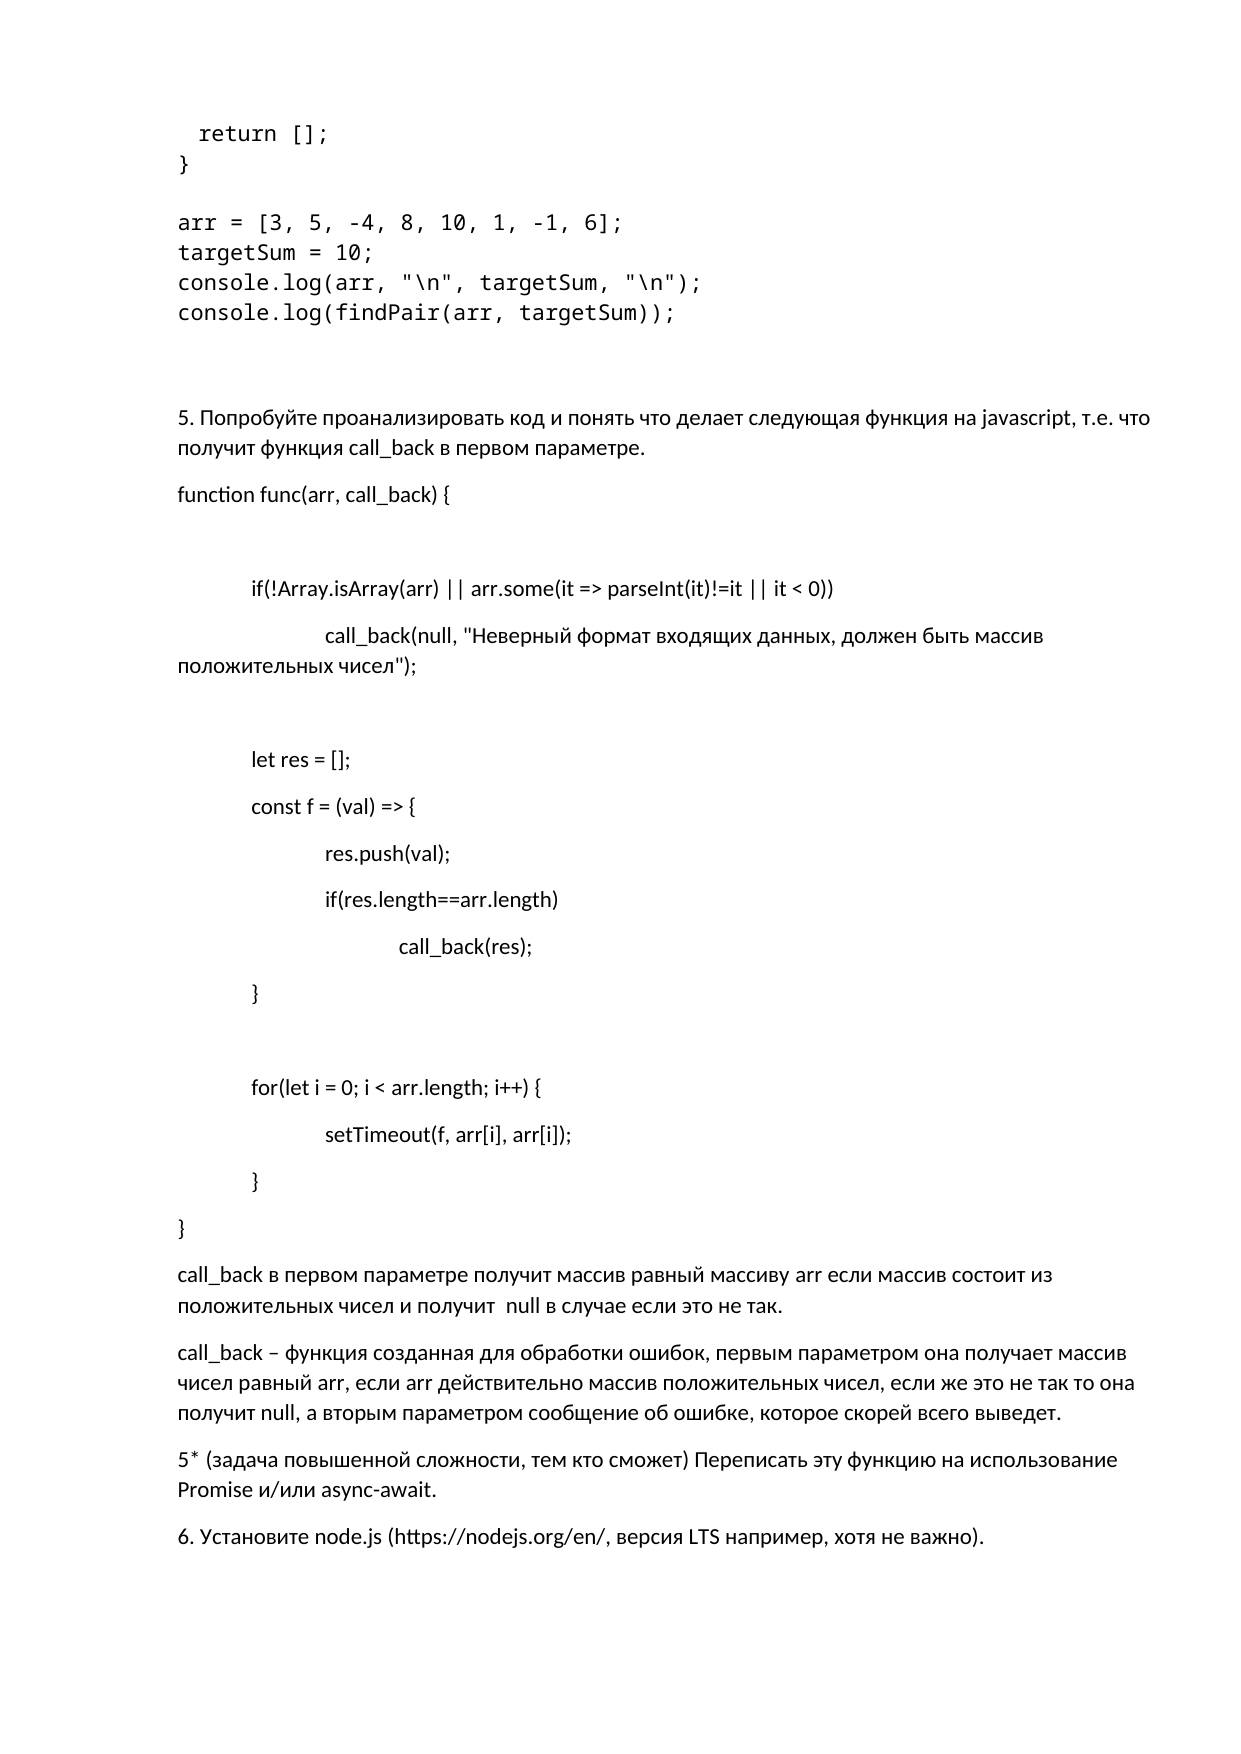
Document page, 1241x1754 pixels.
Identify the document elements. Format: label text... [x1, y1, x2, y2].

text call_back в первом параметре получит массив равный массиву arr если массив состоит из положительных чисел и получит null в случае если это не так. [177, 1261, 1152, 1319]
text function func(arr, call_back) { [177, 480, 1152, 508]
text } [177, 1214, 1152, 1242]
text console.log(arr, "\n", targetSum, "\n"); [177, 267, 1152, 297]
text } [177, 1167, 1152, 1195]
text return []; [177, 118, 1152, 148]
text call_back(null, "Неверный формат входящих данных, должен быть массив положительных чисел"); [177, 621, 1152, 679]
text 5* (задача повышенной сложности, тем кто сможет) Переписать эту функцию на использование Promise и/или async-await. [177, 1445, 1152, 1503]
text call_back(res); [177, 932, 1152, 960]
text let res = []; [177, 745, 1152, 773]
text } [177, 979, 1152, 1007]
text arr = [3, 5, -4, 8, 10, 1, -1, 6]; [177, 207, 1152, 237]
text for(let i = 0; i < arr.length; i++) { [177, 1073, 1152, 1101]
text if(res.length==arr.length) [177, 886, 1152, 913]
text setTimeout(f, arr[i], arr[i]); [177, 1120, 1152, 1148]
text targetSum = 10; [177, 237, 1152, 267]
text const f = (val) => { [177, 792, 1152, 820]
text res.push(val); [177, 839, 1152, 867]
text call_back – функция созданная для обработки ошибок, первым параметром она получает массив чисел равный arr, если arr действительно массив положительных чисел, если же это не так то она получит null, а вторым параметром сообщение об ошибке, которое скорей всего выведет. [177, 1338, 1152, 1426]
text } [177, 148, 1152, 178]
text 6. Установите node.js (https://nodejs.org/en/, версия LTS например, хотя не важно). [177, 1522, 1152, 1550]
text if(!Array.isArray(arr) || arr.some(it => parseInt(it)!=it || it < 0)) [177, 574, 1152, 602]
text 5. Попробуйте проанализировать код и понять что делает следующая функция на javascript, т.е. что получит функция call_back в первом параметре. [177, 403, 1152, 461]
text console.log(findPair(arr, targetSum)); [177, 297, 1152, 327]
